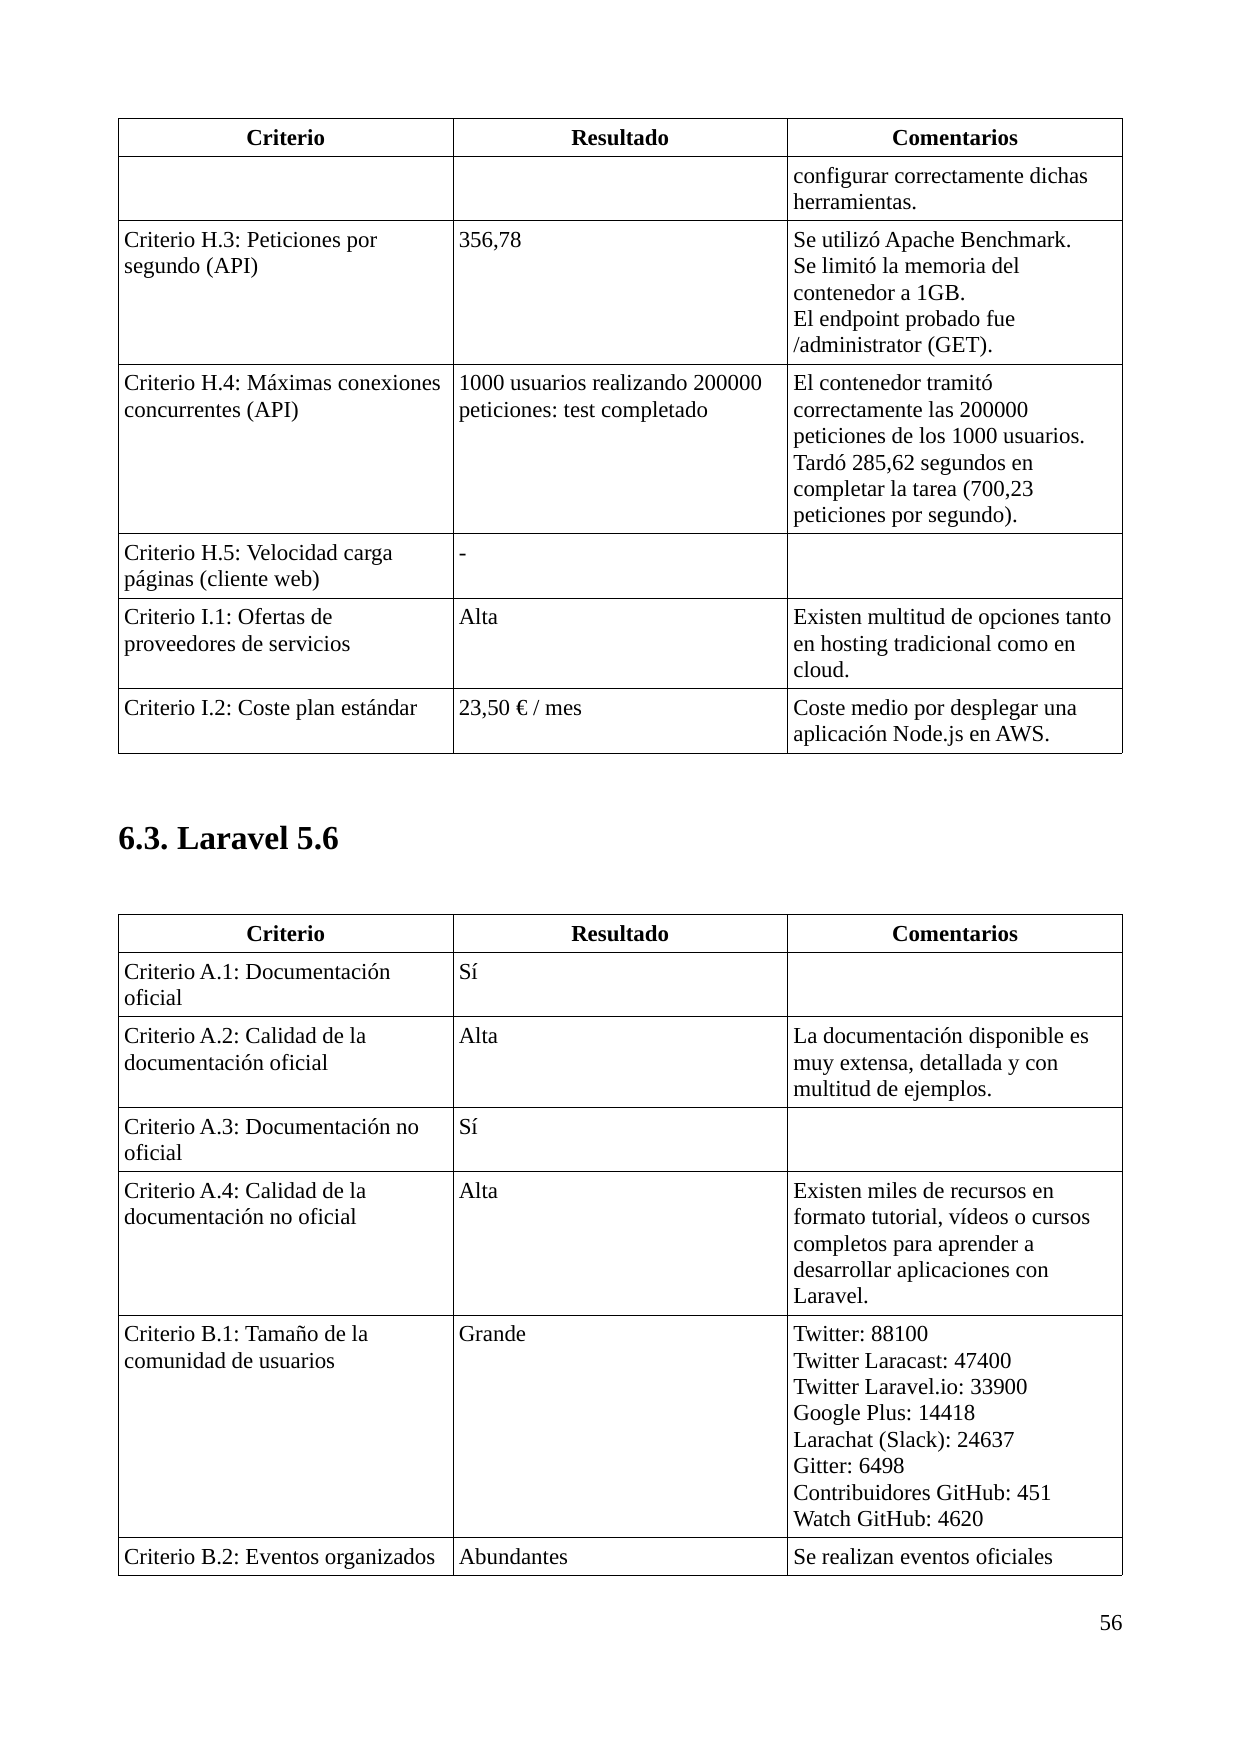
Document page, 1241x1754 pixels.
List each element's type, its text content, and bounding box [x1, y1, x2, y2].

table_cell Sí [454, 1108, 787, 1171]
table_cell La documentación disponible es muy extensa, detallada y con multitud de ejemplos. [788, 1017, 1122, 1107]
table_cell Existen multitud de opciones tanto en hosting tradicional como en cloud. [788, 599, 1122, 688]
table_header Comentarios [788, 119, 1122, 156]
table_cell Se utilizó Apache Benchmark. Se limitó la memoria del contenedor a 1GB. El endpoint probado fue /administrator (GET). [788, 221, 1122, 364]
table_cell - [454, 534, 787, 598]
table_cell [788, 953, 1122, 1016]
table_cell [119, 157, 453, 220]
table_cell Criterio I.2: Coste plan estándar [119, 689, 453, 752]
table_cell Abundantes [454, 1538, 787, 1575]
table_cell Alta [454, 1017, 787, 1107]
table_cell El contenedor tramitó correctamente las 200000 peticiones de los 1000 usuarios. Tardó 285,62 segundos en completar la tarea (700,23 peticiones por segundo). [788, 365, 1122, 533]
table_header Criterio [119, 119, 453, 156]
table_cell Criterio H.3: Peticiones por segundo (API) [119, 221, 453, 364]
table_cell Criterio I.1: Ofertas de proveedores de servicios [119, 599, 453, 688]
table_cell Criterio B.1: Tamaño de la comunidad de usuarios [119, 1316, 453, 1537]
table_header Resultado [454, 119, 787, 156]
table_cell Sí [454, 953, 787, 1016]
table_cell Criterio A.3: Documentación no oficial [119, 1108, 453, 1171]
table_cell [454, 157, 787, 220]
table_cell Alta [454, 1172, 787, 1314]
table_header Comentarios [788, 915, 1122, 952]
table_cell [788, 1108, 1122, 1171]
table_cell Alta [454, 599, 787, 688]
table_cell Criterio H.4: Máximas conexiones concurrentes (API) [119, 365, 453, 533]
table_cell Existen miles de recursos en formato tutorial, vídeos o cursos completos para aprender a desarrollar aplicaciones con Laravel. [788, 1172, 1122, 1314]
table_cell Criterio H.5: Velocidad carga páginas (cliente web) [119, 534, 453, 598]
table_cell Se realizan eventos oficiales [788, 1538, 1122, 1575]
table_cell Criterio A.2: Calidad de la documentación oficial [119, 1017, 453, 1107]
table_cell 23,50 € / mes [454, 689, 787, 752]
table_cell Criterio A.4: Calidad de la documentación no oficial [119, 1172, 453, 1314]
table_cell Coste medio por desplegar una aplicación Node.js en AWS. [788, 689, 1122, 752]
table_cell Criterio B.2: Eventos organizados [119, 1538, 453, 1575]
table_cell configurar correctamente dichas herramientas. [788, 157, 1122, 220]
table_header Resultado [454, 915, 787, 952]
subtitle 6.3. Laravel 5.6 [118, 818, 1122, 857]
table_cell 356,78 [454, 221, 787, 364]
table_cell 1000 usuarios realizando 200000 peticiones: test completado [454, 365, 787, 533]
table_cell Twitter: 88100 Twitter Laracast: 47400 Twitter Laravel.io: 33900 Google Plus: 14418 Larachat (Slack): 24637 Gitter: 6498 Contribuidores GitHub: 451 Watch GitHub: 4620 [788, 1316, 1122, 1537]
table_cell [788, 534, 1122, 598]
table_cell Grande [454, 1316, 787, 1537]
table_cell Criterio A.1: Documentación oficial [119, 953, 453, 1016]
table_header Criterio [119, 915, 453, 952]
